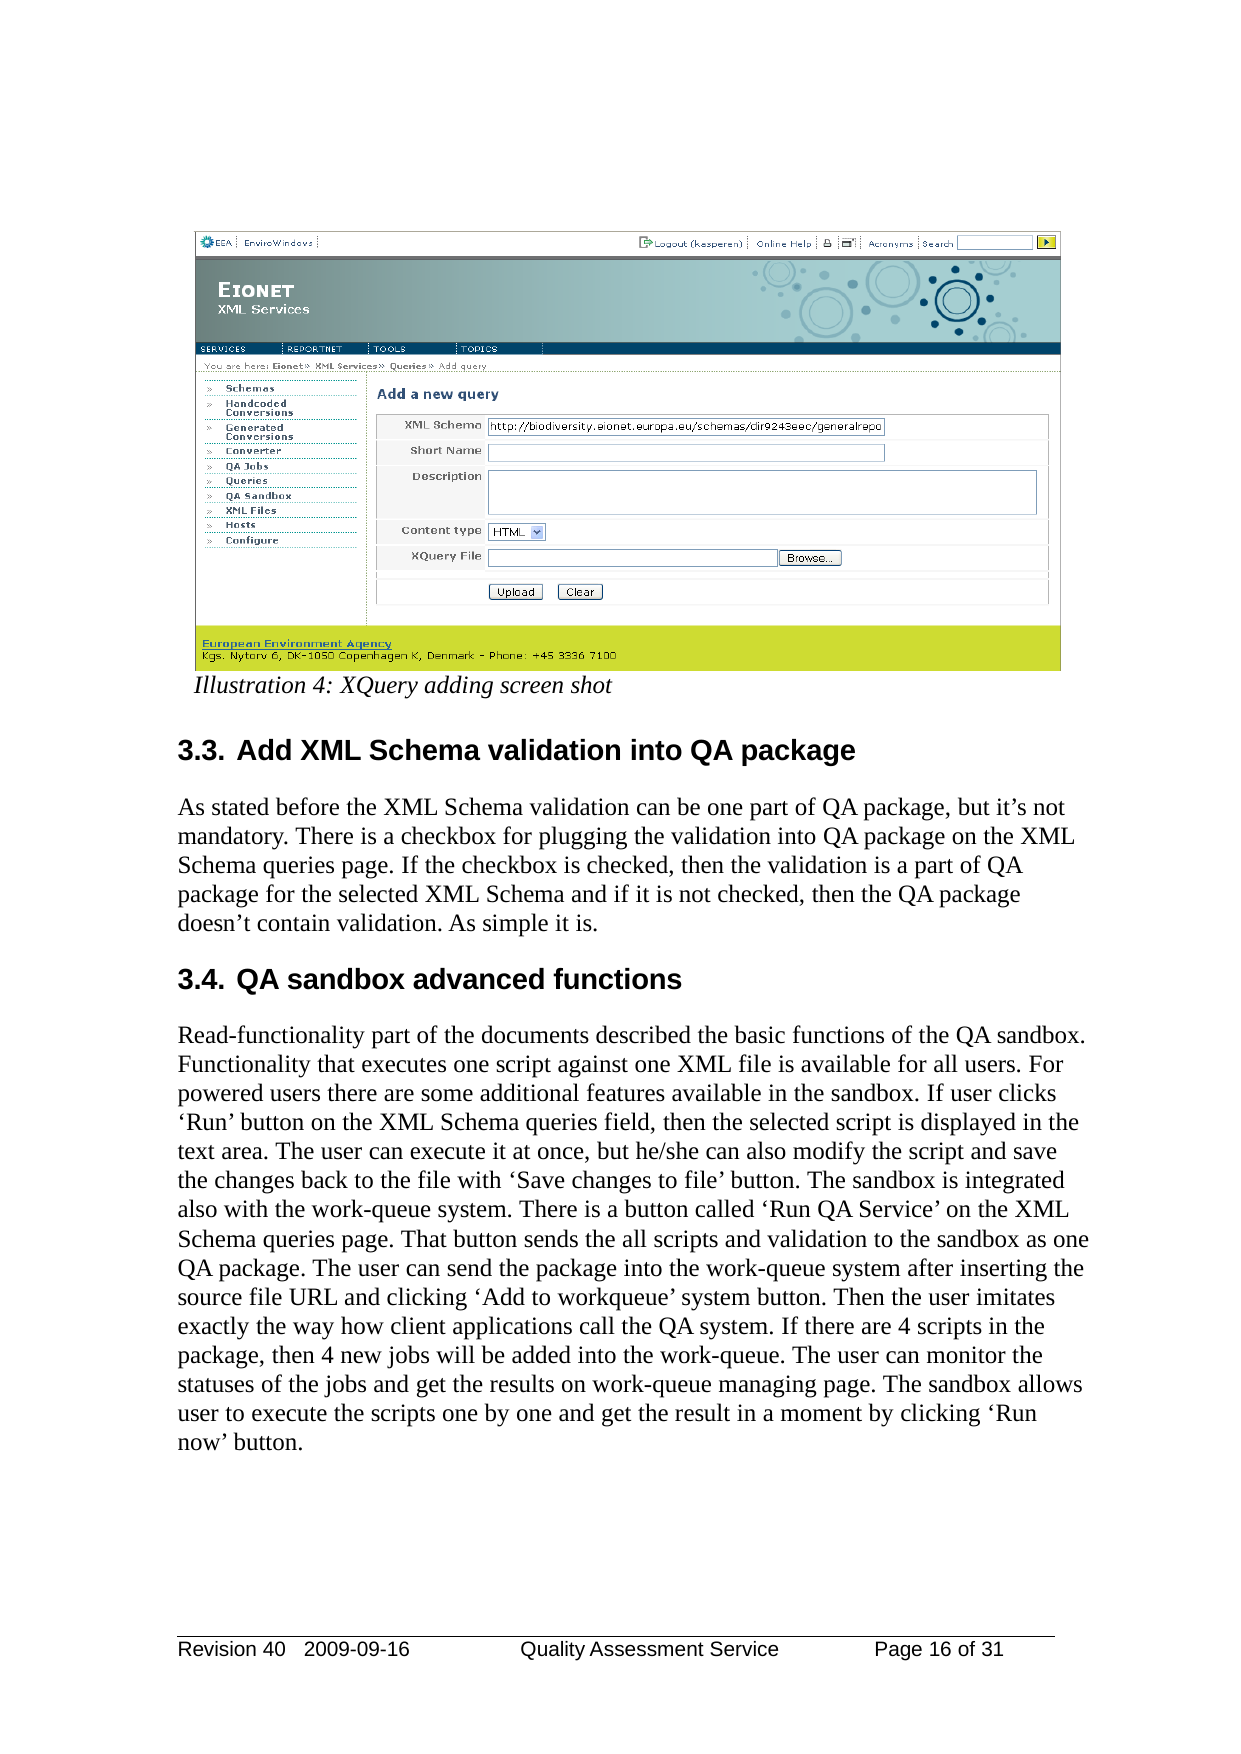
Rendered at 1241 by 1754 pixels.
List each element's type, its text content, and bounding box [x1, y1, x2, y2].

subtitle Add XML Schema validation into QA package [177, 733, 1092, 767]
text As stated before the XML Schema validation can be one part of QA package, but it’s not mandatory. There is a checkbox for plugging the validation into QA package on the XML Schema queries page. If the checkbox is checked, then the validation is a part of QA package for the selected XML Schema and if it is not checked, then the QA package doesn’t contain validation. As simple it is. [177, 792, 1092, 937]
text Read-functionality part of the documents described the basic functions of the QA sandbox. Functionality that executes one script against one XML file is available for all users. For powered users there are some additional features available in the sandbox. If user clicks ‘Run’ button on the XML Schema queries field, then the selected script is displayed in the text area. The user can execute it at once, but he/she can also modify the script and save the changes back to the file with ‘Save changes to file’ button. The sandbox is integrated also with the work-queue system. There is a button called ‘Run QA Service’ on the XML Schema queries page. That button sends the all scripts and validation to the sandbox as one QA package. The user can send the package into the work-queue system after inserting the source file URL and clicking ‘Add to workqueue’ system button. Then the user imitates exactly the way how client applications call the QA system. If there are 4 scripts in the package, then 4 new jobs will be added into the work-queue. The user can monitor the statuses of the jobs and get the results on work-queue managing page. The sandbox allows user to execute the scripts one by one and get the result in a moment by clicking ‘Run now’ button. [177, 1020, 1092, 1456]
subtitle QA sandbox advanced functions [177, 962, 1092, 995]
text Illustration 4: XQuery adding screen shot [194, 671, 1061, 699]
